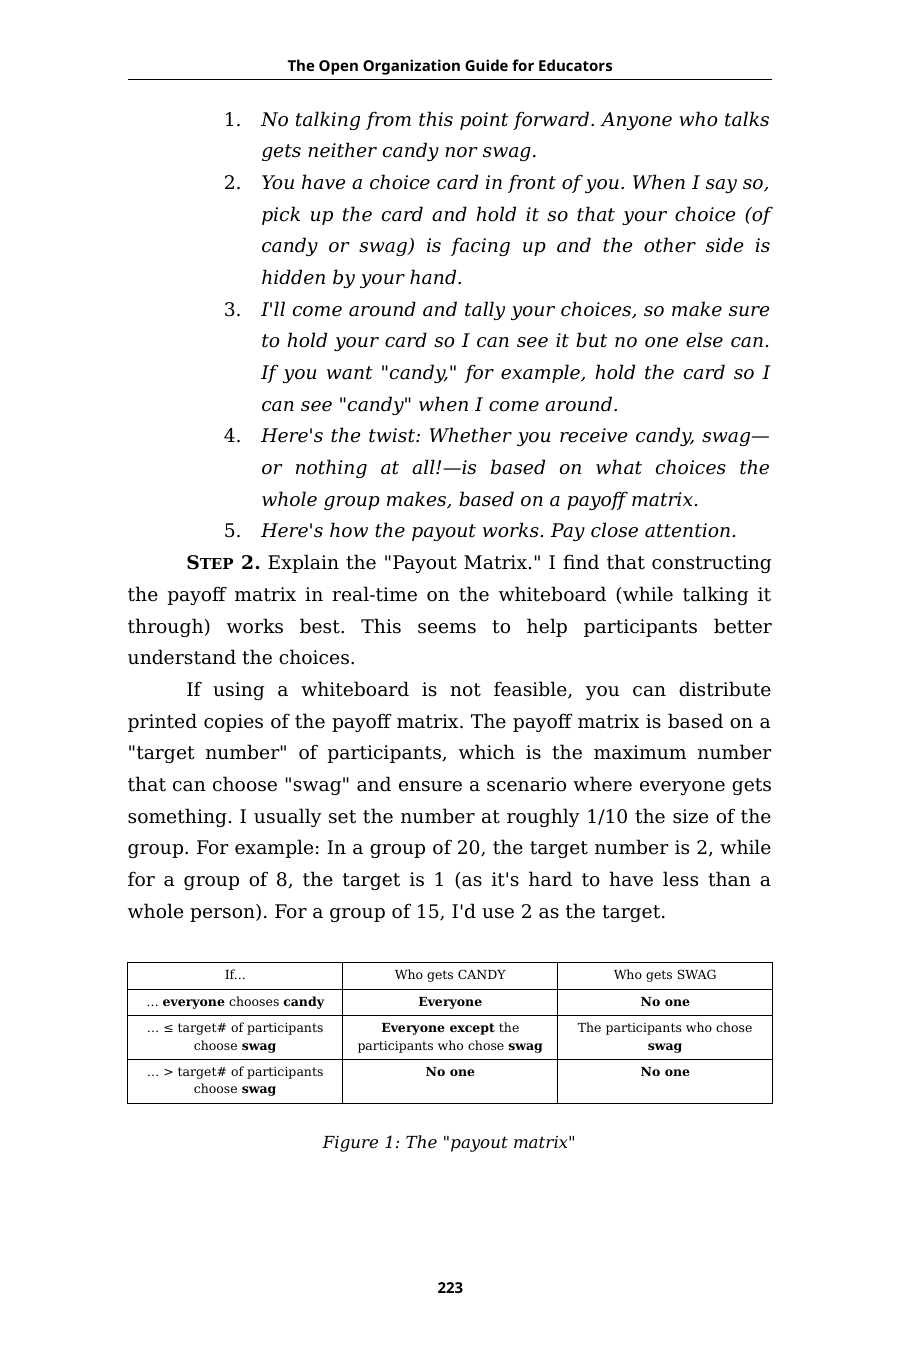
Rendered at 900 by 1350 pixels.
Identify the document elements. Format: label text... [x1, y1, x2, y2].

table_cell No one [343, 1060, 557, 1103]
list No talking from this point forward. Anyone who talks gets neither candy nor swag. [223, 109, 772, 162]
table_header Who gets SWAG [558, 963, 772, 988]
text If using a whiteboard is not feasible, you can distribute printed copies of the payoff matrix. The payoff matrix is based on a "target number" of participants, which is the maximum number that can choose "swag" and ensure a scenario where everyone gets something. I usually set the number at roughly 1/10 the size of the group. For example: In a group of 20, the target number is 2, while for a group of 8, the target is 1 (as it's hard to have less than a whole person). For a group of 15, I'd use 2 as the target. [127, 679, 772, 922]
list Here's how the payout works. Pay close attention. [223, 520, 772, 542]
text Step 2. Explain the "Payout Matrix." I find that constructing the payoff matrix in real-time on the whiteboard (while talking it through) works best. This seems to help participants better understand the choices. [127, 552, 772, 669]
table_header Who gets CANDY [343, 963, 557, 988]
table_cell The participants who chose swag [558, 1016, 772, 1059]
table_cell Everyone [343, 990, 557, 1015]
list You have a choice card in front of you. When I say so, pick up the card and hold it so that your choice (of candy or swag) is facing up and the other side is hidden by your hand. [223, 172, 772, 289]
table_cell No one [558, 1060, 772, 1103]
table_cell No one [558, 990, 772, 1015]
table_cell … > target# of participants choose swag [128, 1060, 342, 1103]
table_cell Everyone except the participants who chose swag [343, 1016, 557, 1059]
table_header If... [128, 963, 342, 988]
table_cell … ≤ target# of participants choose swag [128, 1016, 342, 1059]
text Figure 1: The "payout matrix" [127, 1133, 772, 1152]
table_cell … everyone chooses candy [128, 990, 342, 1015]
list Here's the twist: Whether you receive candy, swag—or nothing at all!—is based on what choices the whole group makes, based on a payoff matrix. [223, 425, 772, 511]
list I'll come around and tally your choices, so make sure to hold your card so I can see it but no one else can. If you want "candy," for example, hold the card so I can see "candy" when I come around. [223, 299, 772, 416]
